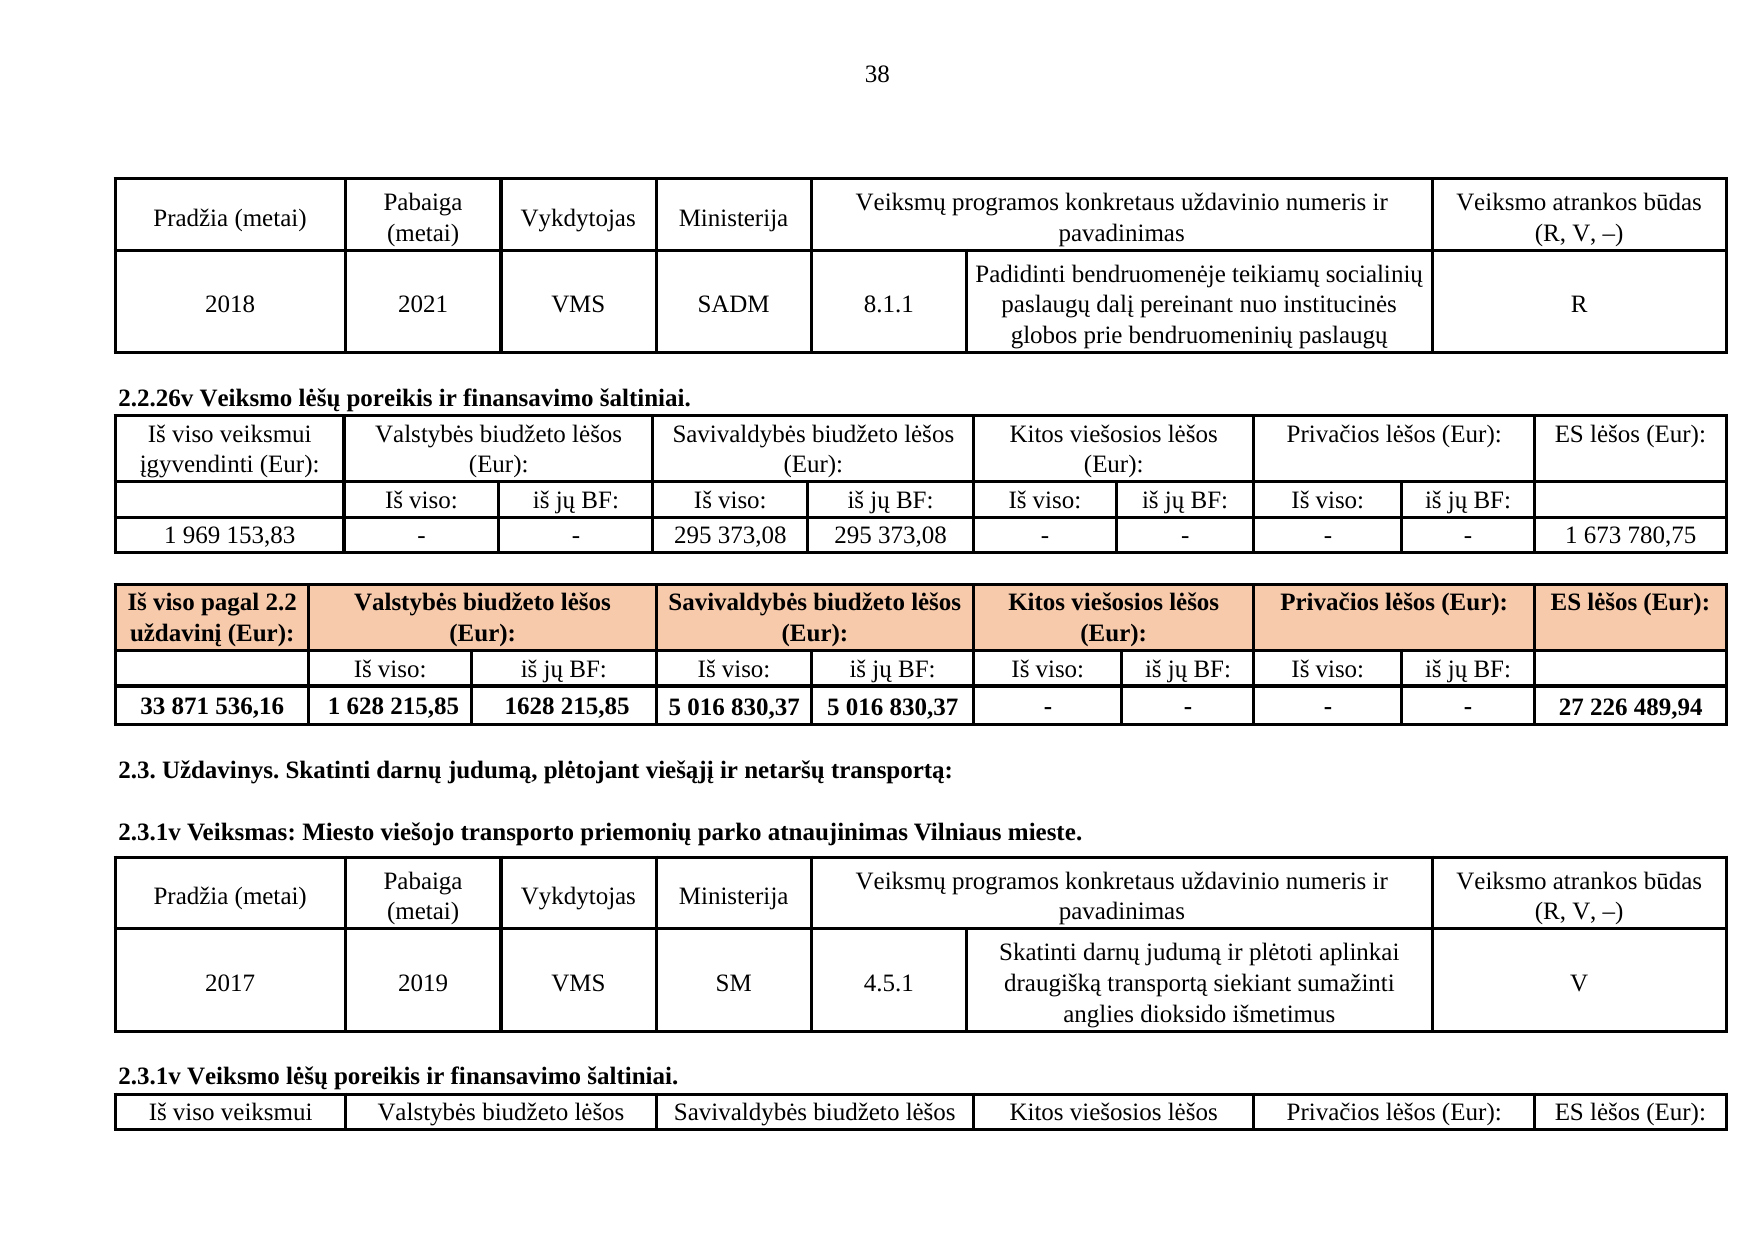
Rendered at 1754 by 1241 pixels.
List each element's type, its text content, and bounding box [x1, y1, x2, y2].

table_cell 4.5.1 [813, 930, 965, 1029]
table_header Ministerija [658, 859, 810, 927]
table_cell iš jų BF: [809, 483, 972, 516]
table_cell [117, 652, 307, 684]
table_header Vykdytojas [503, 180, 655, 249]
table_header Privačios lėšos (Eur): [1255, 1096, 1533, 1128]
table_cell - [1123, 688, 1252, 723]
table_cell 27 226 489,94 [1536, 688, 1725, 723]
table_cell iš jų BF: [473, 652, 655, 684]
table_cell SADM [658, 252, 810, 351]
table_cell 5 016 830,37 [813, 688, 972, 723]
table_header Veiksmų programos konkretaus uždavinio numeris ir pavadinimas [813, 859, 1431, 927]
table_header Vykdytojas [503, 859, 655, 927]
table_cell Iš viso: [654, 483, 806, 516]
table_cell iš jų BF: [1403, 483, 1533, 516]
table_cell Iš viso: [975, 652, 1120, 684]
table_cell Padidinti bendruomenėje teikiamų socialinių paslaugų dalį pereinant nuo institucinės globos prie bendruomeninių paslaugų [968, 252, 1431, 351]
table_cell iš jų BF: [1123, 652, 1252, 684]
table_cell 2018 [117, 252, 344, 351]
table_cell V [1434, 930, 1725, 1029]
table_cell - [1255, 688, 1400, 723]
table_header Pradžia (metai) [117, 859, 344, 927]
table_cell VMS [503, 252, 655, 351]
table_header Iš viso veiksmui įgyvendinti (Eur): [117, 417, 342, 480]
table_cell Iš viso: [1255, 652, 1400, 684]
table_header Privačios lėšos (Eur): [1255, 586, 1533, 649]
table_header ES lėšos (Eur): [1536, 586, 1725, 649]
table_cell - [1403, 519, 1533, 551]
table_header ES lėšos (Eur): [1536, 417, 1725, 480]
table_header Veiksmo atrankos būdas (R, V, –) [1434, 859, 1725, 927]
table_cell Iš viso: [310, 652, 470, 684]
table_cell Skatinti darnų judumą ir plėtoti aplinkai draugišką transportą siekiant sumažinti anglies dioksido išmetimus [968, 930, 1431, 1029]
table_cell Iš viso: [1255, 483, 1400, 516]
table_header ES lėšos (Eur): [1536, 1096, 1725, 1128]
table_cell Iš viso: [658, 652, 810, 684]
table_cell 1 673 780,75 [1536, 519, 1725, 551]
table_cell [1536, 652, 1725, 684]
table_cell 295 373,08 [809, 519, 972, 551]
table_cell Iš viso: [346, 483, 497, 516]
table_cell [1536, 483, 1725, 516]
table_cell Iš viso: [975, 483, 1115, 516]
table_cell 1 969 153,83 [117, 519, 342, 551]
table_header Valstybės biudžeto lėšos (Eur): [346, 417, 651, 480]
table_header Iš viso veiksmui [117, 1096, 344, 1128]
table_header Privačios lėšos (Eur): [1255, 417, 1533, 480]
table_cell SM [658, 930, 810, 1029]
table_cell 1628 215,85 [473, 688, 655, 723]
table_header Pradžia (metai) [117, 180, 344, 249]
text 2.3. Uždavinys. Skatinti darnų judumą, plėtojant viešąjį ir netaršų transportą: [118, 755, 1636, 784]
table_cell - [346, 519, 497, 551]
table_cell 2021 [347, 252, 499, 351]
table_cell 8.1.1 [813, 252, 965, 351]
table_cell [117, 483, 342, 516]
table_header Savivaldybės biudžeto lėšos [658, 1096, 972, 1128]
table_header Pabaiga (metai) [347, 859, 499, 927]
table_cell - [1118, 519, 1252, 551]
table_cell 2019 [347, 930, 499, 1029]
table_header Valstybės biudžeto lėšos (Eur): [310, 586, 655, 649]
table_cell 2017 [117, 930, 344, 1029]
table_cell iš jų BF: [1118, 483, 1252, 516]
table_header Pabaiga (metai) [347, 180, 499, 249]
table_header Ministerija [658, 180, 810, 249]
table_cell R [1434, 252, 1725, 351]
table_header Iš viso pagal 2.2 uždavinį (Eur): [117, 586, 307, 649]
table_header Kitos viešosios lėšos (Eur): [975, 417, 1252, 480]
table_header Savivaldybės biudžeto lėšos (Eur): [654, 417, 972, 480]
table_cell - [1403, 688, 1533, 723]
table_header Kitos viešosios lėšos (Eur): [975, 586, 1252, 649]
table_cell VMS [503, 930, 655, 1029]
table_cell iš jų BF: [500, 483, 651, 516]
text 2.3.1v Veiksmo lėšų poreikis ir finansavimo šaltiniai. [118, 1061, 1636, 1090]
table_cell 33 871 536,16 [117, 688, 307, 723]
table_cell - [975, 688, 1120, 723]
table_cell 1 628 215,85 [310, 688, 470, 723]
table_header Kitos viešosios lėšos [975, 1096, 1252, 1128]
table_header Savivaldybės biudžeto lėšos (Eur): [658, 586, 972, 649]
table_cell iš jų BF: [1403, 652, 1533, 684]
table_header Veiksmo atrankos būdas (R, V, –) [1434, 180, 1725, 249]
text 2.3.1v Veiksmas: Miesto viešojo transporto priemonių parko atnaujinimas Vilniaus mieste. [118, 817, 1636, 846]
text 2.2.26v Veiksmo lėšų poreikis ir finansavimo šaltiniai. [118, 383, 1636, 412]
table_cell - [975, 519, 1115, 551]
table_cell 5 016 830,37 [658, 688, 810, 723]
table_cell iš jų BF: [813, 652, 972, 684]
table_cell - [500, 519, 651, 551]
table_header Veiksmų programos konkretaus uždavinio numeris ir pavadinimas [813, 180, 1431, 249]
table_cell - [1255, 519, 1400, 551]
table_cell 295 373,08 [654, 519, 806, 551]
table_header Valstybės biudžeto lėšos [347, 1096, 655, 1128]
